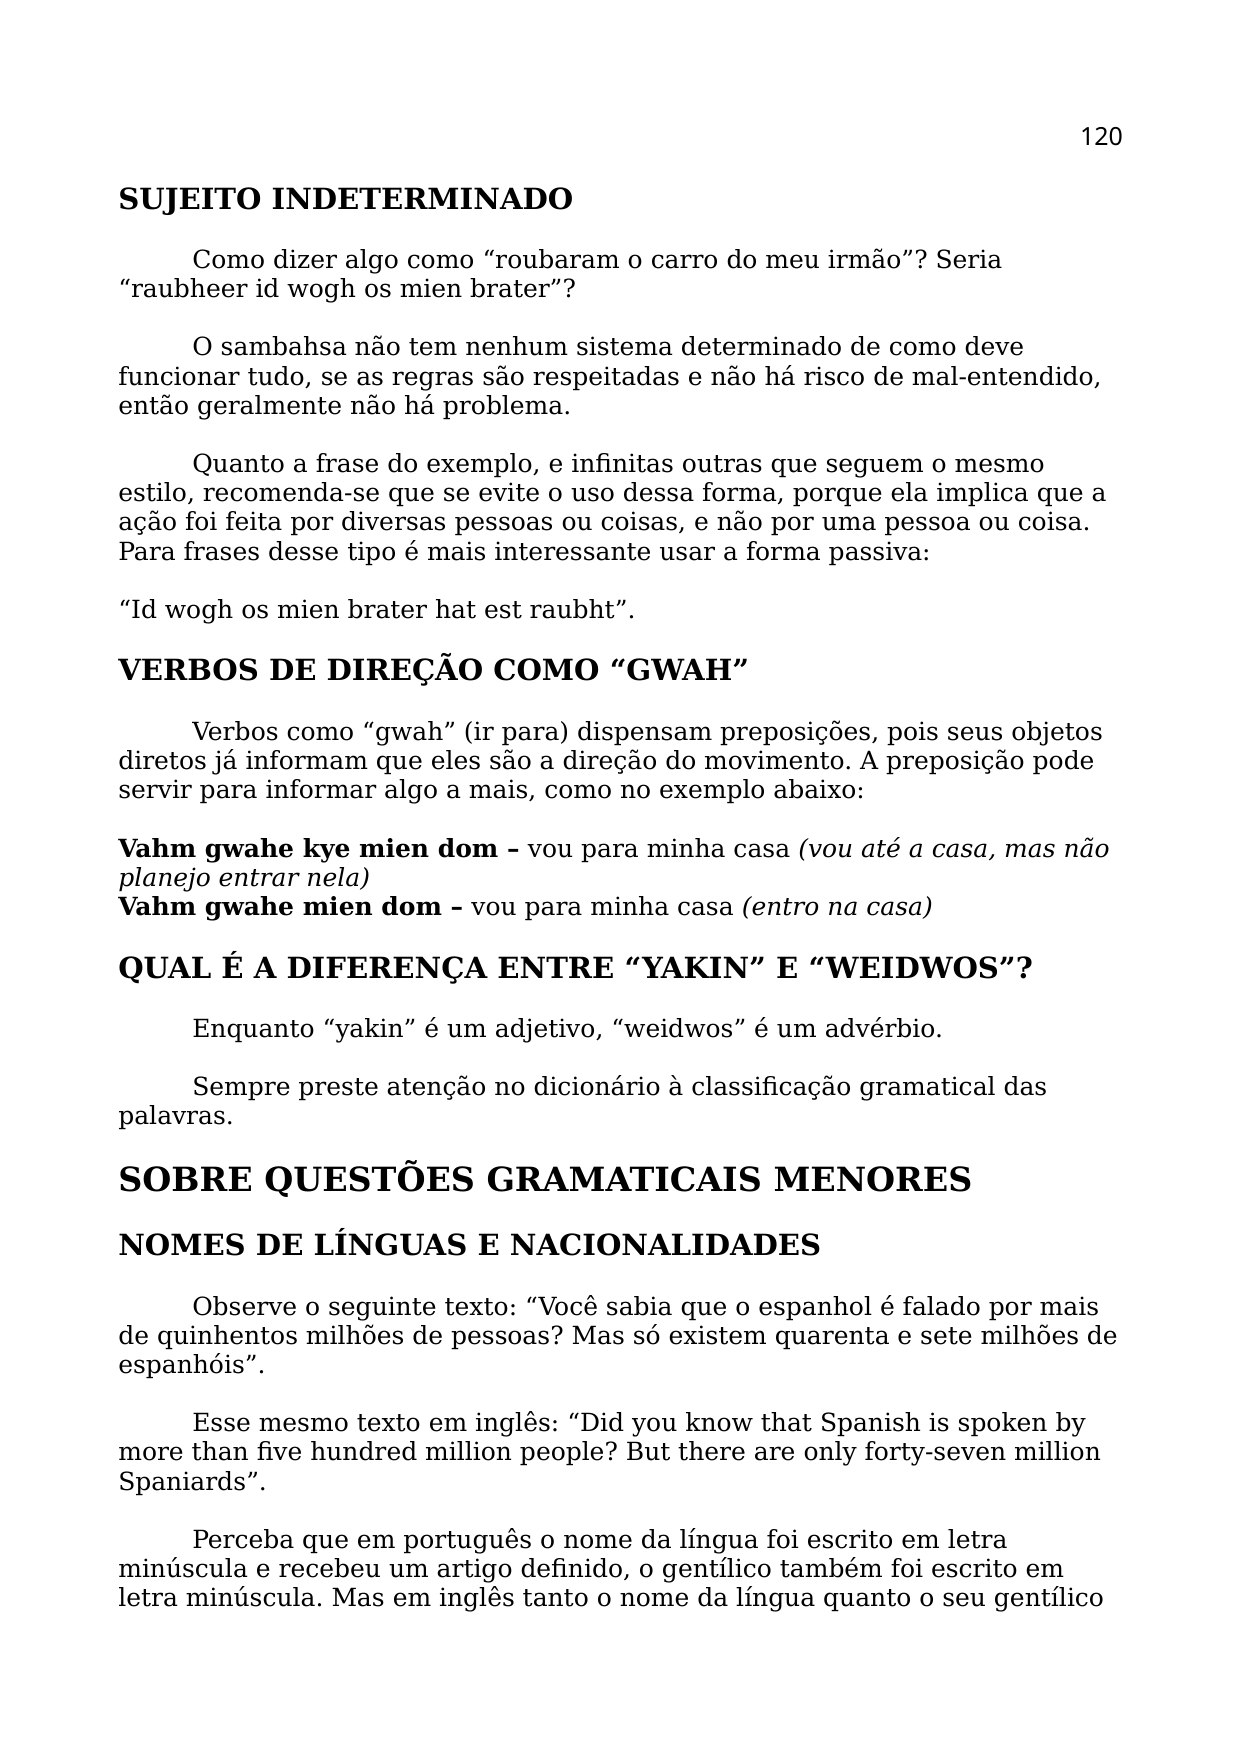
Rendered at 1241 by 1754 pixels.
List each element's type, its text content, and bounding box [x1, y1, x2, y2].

text Como dizer algo como “roubaram o carro do meu irmão”? Seria “raubheer id wogh os mien brater”? [118, 245, 1123, 303]
text Vahm gwahe mien dom – vou para minha casa (entro na casa) [118, 892, 1123, 921]
subtitle SOBRE QUESTÕES GRAMATICAIS MENORES [118, 1160, 1123, 1199]
subtitle SUJEITO INDETERMINADO [118, 182, 1123, 216]
subtitle QUAL É A DIFERENÇA ENTRE “YAKIN” E “WEIDWOS”? [118, 951, 1123, 985]
text Esse mesmo texto em inglês: “Did you know that Spanish is spoken by more than five hundred million people? But there are only forty-seven million Spaniards”. [118, 1408, 1123, 1496]
text Observe o seguinte texto: “Você sabia que o espanhol é falado por mais de quinhentos milhões de pessoas? Mas só existem quarenta e sete milhões de espanhóis”. [118, 1292, 1123, 1379]
text Enquanto “yakin” é um adjetivo, “weidwos” é um advérbio. [118, 1014, 1123, 1043]
text Quanto a frase do exemplo, e infinitas outras que seguem o mesmo estilo, recomenda-se que se evite o uso dessa forma, porque ela implica que a ação foi feita por diversas pessoas ou coisas, e não por uma pessoa ou coisa. Para frases desse tipo é mais interessante usar a forma passiva: [118, 449, 1123, 566]
text Sempre preste atenção no dicionário à classificação gramatical das palavras. [118, 1072, 1123, 1131]
text Perceba que em português o nome da língua foi escrito em letra minúscula e recebeu um artigo definido, o gentílico também foi escrito em letra minúscula. Mas em inglês tanto o nome da língua quanto o seu gentílico [118, 1525, 1123, 1612]
subtitle NOMES DE LÍNGUAS E NACIONALIDADES [118, 1228, 1123, 1262]
subtitle VERBOS DE DIREÇÃO COMO “GWAH” [118, 653, 1123, 688]
text “Id wogh os mien brater hat est raubht”. [118, 595, 1123, 624]
text O sambahsa não tem nenhum sistema determinado de como deve funcionar tudo, se as regras são respeitadas e não há risco de mal-entendido, então geralmente não há problema. [118, 333, 1123, 420]
text Vahm gwahe kye mien dom – vou para minha casa (vou até a casa, mas não planejo entrar nela) [118, 833, 1123, 892]
text Verbos como “gwah” (ir para) dispensam preposições, pois seus objetos diretos já informam que eles são a direção do movimento. A preposição pode servir para informar algo a mais, como no exemplo abaixo: [118, 717, 1123, 804]
